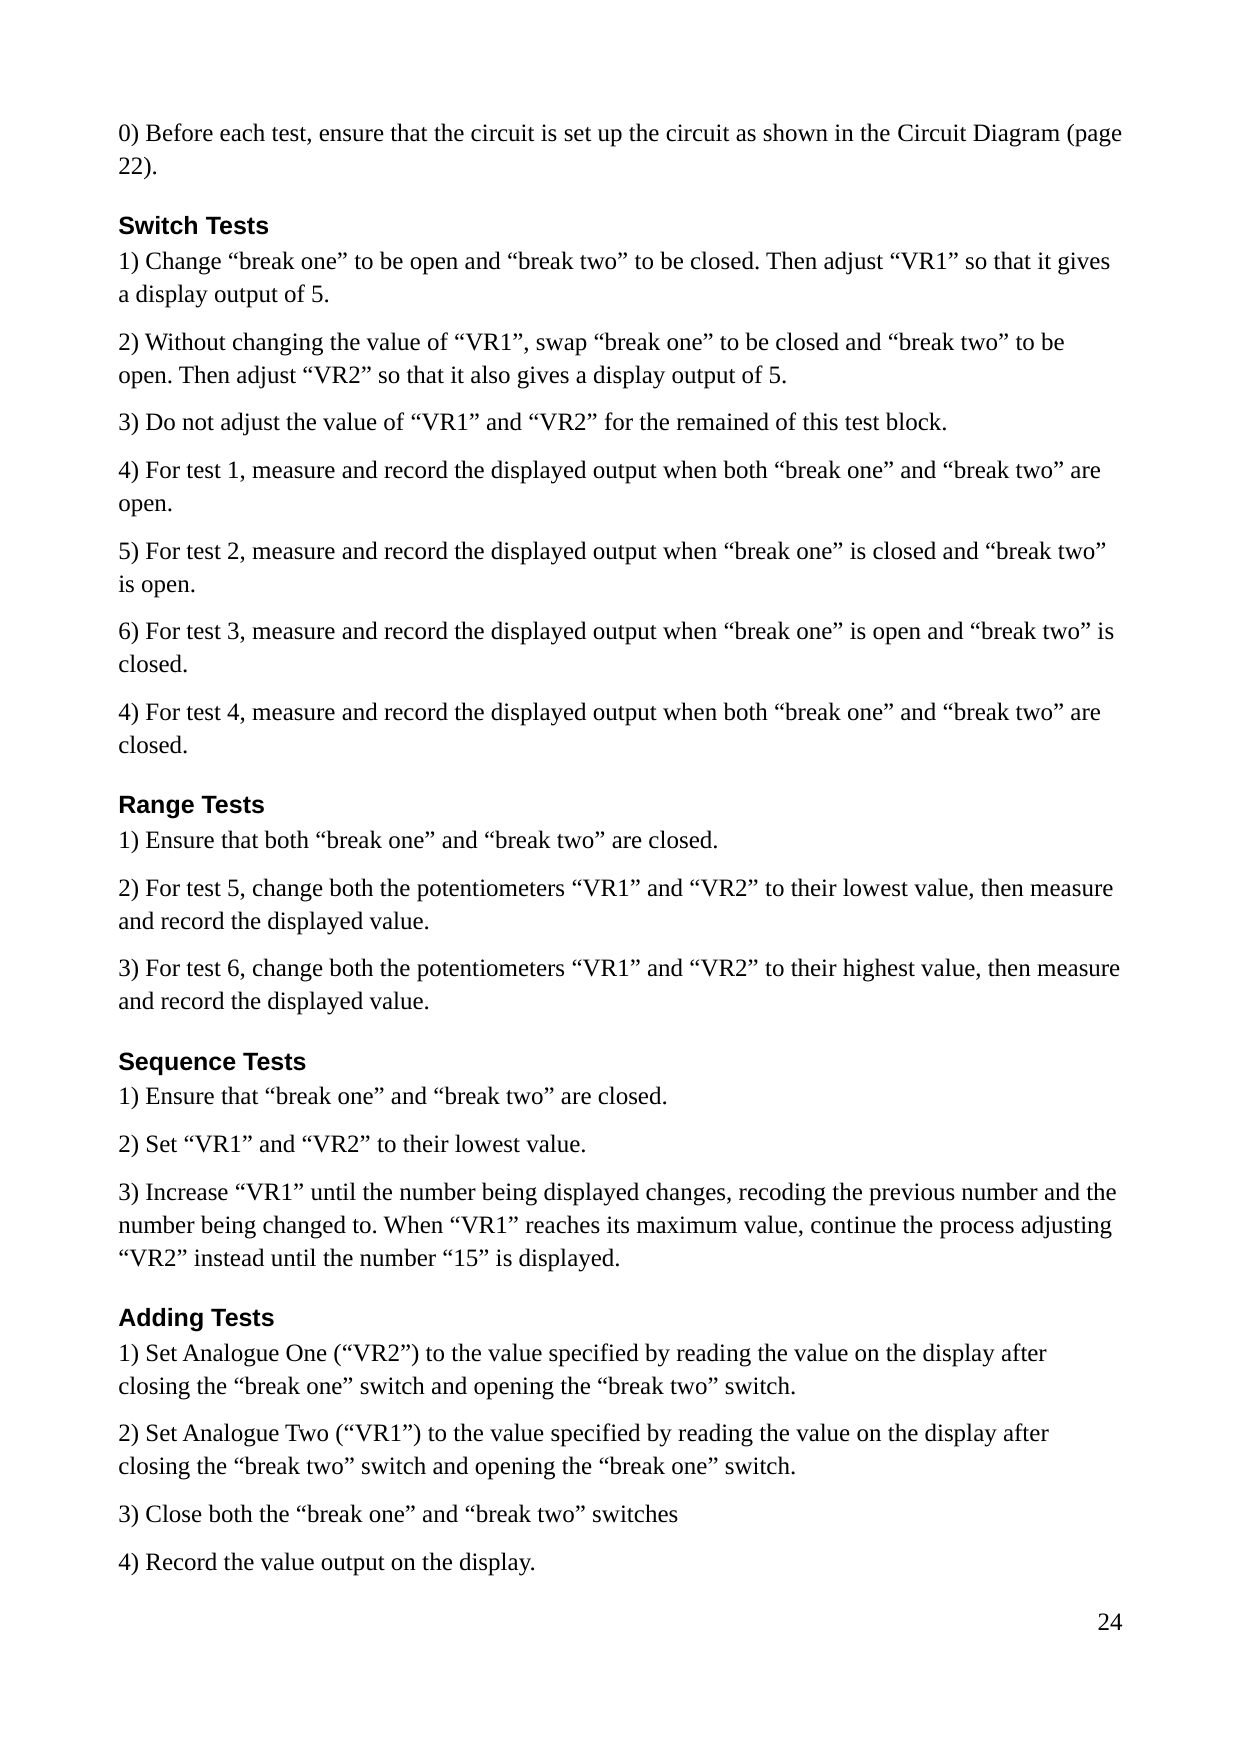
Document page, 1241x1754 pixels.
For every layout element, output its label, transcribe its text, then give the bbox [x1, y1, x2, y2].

text 1) Ensure that both “break one” and “break two” are closed. [118, 825, 1122, 854]
subtitle Switch Tests [118, 211, 1122, 240]
text 2) Set Analogue Two (“VR1”) to the value specified by reading the value on the display after closing the “break two” switch and opening the “break one” switch. [118, 1418, 1122, 1480]
text 2) Without changing the value of “VR1”, swap “break one” to be closed and “break two” to be open. Then adjust “VR2” so that it also gives a display output of 5. [118, 327, 1122, 389]
text 3) Do not adjust the value of “VR1” and “VR2” for the remained of this test block. [118, 407, 1122, 436]
text 2) Set “VR1” and “VR2” to their lowest value. [118, 1129, 1122, 1158]
subtitle Adding Tests [118, 1303, 1122, 1332]
text 3) Close both the “break one” and “break two” switches [118, 1499, 1122, 1528]
text 1) Ensure that “break one” and “break two” are closed. [118, 1081, 1122, 1110]
text 5) For test 2, measure and record the displayed output when “break one” is closed and “break two” is open. [118, 536, 1122, 597]
text 2) For test 5, change both the potentiometers “VR1” and “VR2” to their lowest value, then measure and record the displayed value. [118, 873, 1122, 934]
subtitle Sequence Tests [118, 1046, 1122, 1075]
text 1) Change “break one” to be open and “break two” to be closed. Then adjust “VR1” so that it gives a display output of 5. [118, 246, 1122, 308]
text 1) Set Analogue One (“VR2”) to the value specified by reading the value on the display after closing the “break one” switch and opening the “break two” switch. [118, 1338, 1122, 1399]
text 0) Before each test, ensure that the circuit is set up the circuit as shown in the Circuit Diagram (page 22). [118, 118, 1122, 180]
text 4) For test 4, measure and record the displayed output when both “break one” and “break two” are closed. [118, 697, 1122, 759]
subtitle Range Tests [118, 790, 1122, 819]
text 4) Record the value output on the display. [118, 1547, 1122, 1575]
text 3) For test 6, change both the potentiometers “VR1” and “VR2” to their highest value, then measure and record the displayed value. [118, 953, 1122, 1015]
text 4) For test 1, measure and record the displayed output when both “break one” and “break two” are open. [118, 455, 1122, 517]
text 6) For test 3, measure and record the displayed output when “break one” is open and “break two” is closed. [118, 616, 1122, 678]
text 3) Increase “VR1” until the number being displayed changes, recoding the previous number and the number being changed to. When “VR1” reaches its maximum value, continue the process adjusting “VR2” instead until the number “15” is displayed. [118, 1177, 1122, 1271]
